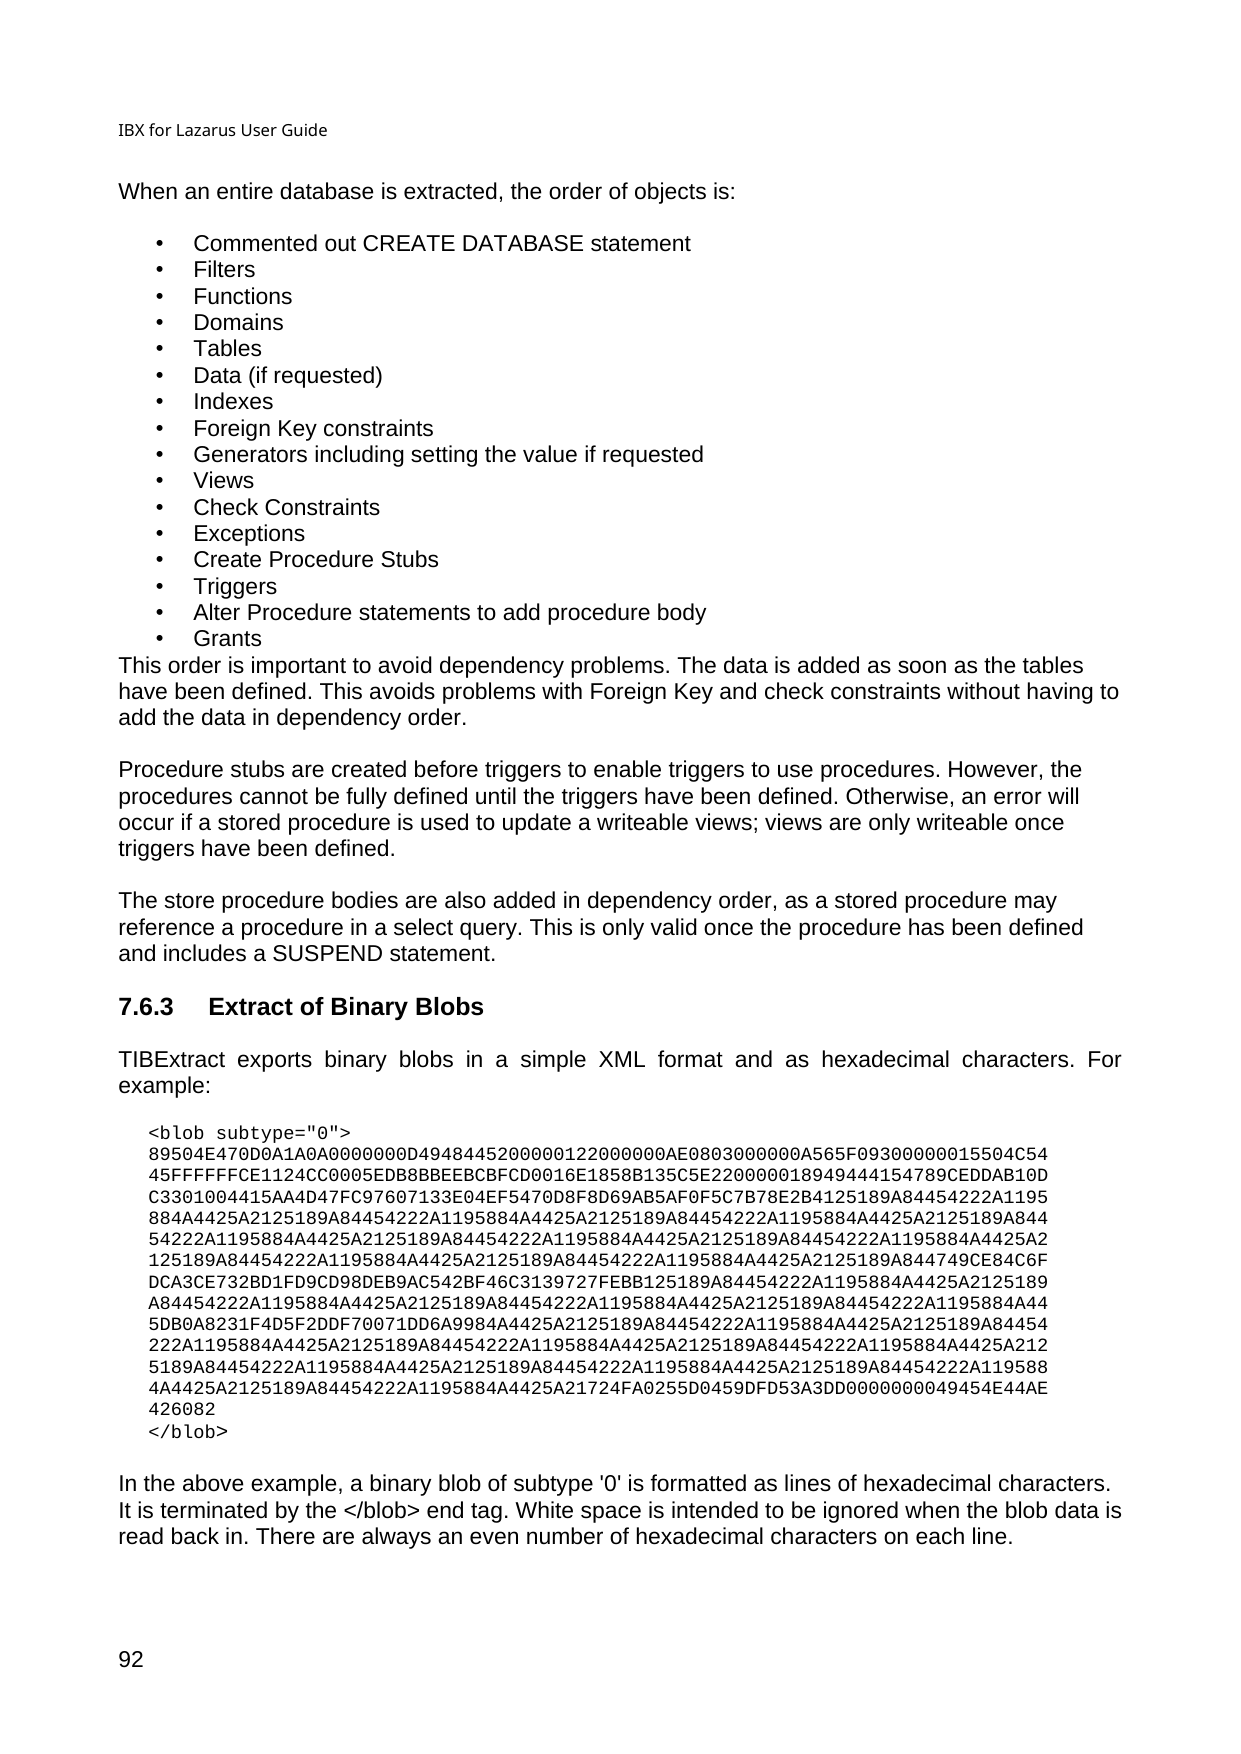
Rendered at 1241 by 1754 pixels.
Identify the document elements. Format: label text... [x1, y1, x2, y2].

text 222A1195884A4425A2125189A84454222A1195884A4425A2125189A84454222A1195884A4425A212 [148, 1336, 1122, 1357]
text <blob subtype="0"> [148, 1124, 1122, 1145]
text 884A4425A2125189A84454222A1195884A4425A2125189A84454222A1195884A4425A2125189A844 [148, 1209, 1122, 1230]
text 426082 [148, 1400, 1122, 1421]
text DCA3CE732BD1FD9CD98DEB9AC542BF46C3139727FEBB125189A84454222A1195884A4425A2125189 [148, 1272, 1122, 1294]
list Indexes [156, 388, 1122, 414]
text A84454222A1195884A4425A2125189A84454222A1195884A4425A2125189A84454222A1195884A44 [148, 1294, 1122, 1315]
text 5189A84454222A1195884A4425A2125189A84454222A1195884A4425A2125189A84454222A119588 [148, 1357, 1122, 1379]
text 5DB0A8231F4D5F2DDF70071DD6A9984A4425A2125189A84454222A1195884A4425A2125189A84454 [148, 1315, 1122, 1336]
text 45FFFFFFCE1124CC0005EDB8BBEEBCBFCD0016E1858B135C5E220000018949444154789CEDDAB10D [148, 1166, 1122, 1187]
list Create Procedure Stubs [156, 546, 1122, 573]
list Filters [156, 256, 1122, 283]
list Alter Procedure statements to add procedure body [156, 599, 1122, 625]
list Functions [156, 283, 1122, 309]
list Tables [156, 335, 1122, 362]
text This order is important to avoid dependency problems. The data is added as soon as the tables have been defined. This avoids problems with Foreign Key and check constraints without having to add the data in dependency order. [118, 652, 1122, 731]
text In the above example, a binary blob of subtype '0' is formatted as lines of hexadecimal characters. It is terminated by the </blob> end tag. White space is intended to be ignored when the blob data is read back in. There are always an even number of hexadecimal characters on each line. [118, 1470, 1122, 1549]
text TIBExtract exports binary blobs in a simple XML format and as hexadecimal characters. For example: [118, 1046, 1122, 1099]
list Commented out CREATE DATABASE statement [156, 230, 1122, 256]
text </blob> [148, 1421, 1122, 1445]
text 89504E470D0A1A0A0000000D4948445200000122000000AE0803000000A565F09300000015504C54 [148, 1145, 1122, 1166]
text 54222A1195884A4425A2125189A84454222A1195884A4425A2125189A84454222A1195884A4425A2 [148, 1230, 1122, 1251]
list Generators including setting the value if requested [156, 441, 1122, 467]
subtitle Extract of Binary Blobs [118, 992, 1122, 1021]
list Check Constraints [156, 493, 1122, 520]
text 125189A84454222A1195884A4425A2125189A84454222A1195884A4425A2125189A844749CE84C6F [148, 1251, 1122, 1272]
text C3301004415AA4D47FC97607133E04EF5470D8F8D69AB5AF0F5C7B78E2B4125189A84454222A1195 [148, 1187, 1122, 1209]
list Triggers [156, 573, 1122, 599]
list Views [156, 467, 1122, 493]
text The store procedure bodies are also added in dependency order, as a stored procedure may reference a procedure in a select query. This is only valid once the procedure has been defined and includes a SUSPEND statement. [118, 887, 1122, 966]
text Procedure stubs are created before triggers to enable triggers to use procedures. However, the procedures cannot be fully defined until the triggers have been defined. Otherwise, an error will occur if a stored procedure is used to update a writeable views; views are only writeable once triggers have been defined. [118, 756, 1122, 862]
list Data (if requested) [156, 362, 1122, 388]
list Grants [156, 625, 1122, 652]
list Exceptions [156, 520, 1122, 546]
list Foreign Key constraints [156, 414, 1122, 441]
text When an entire database is extracted, the order of objects is: [118, 178, 1122, 204]
list Domains [156, 309, 1122, 335]
text 4A4425A2125189A84454222A1195884A4425A21724FA0255D0459DFD53A3DD0000000049454E44AE [148, 1379, 1122, 1400]
